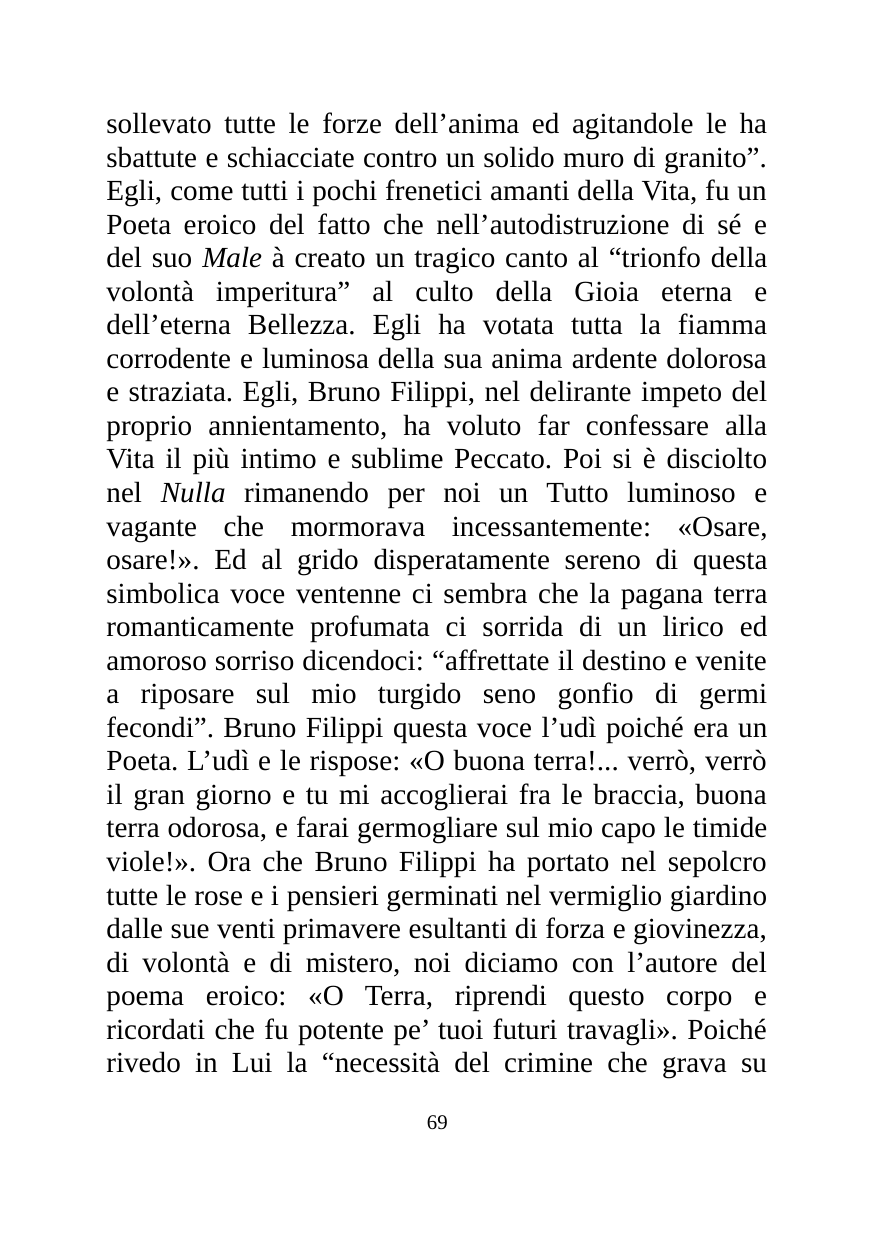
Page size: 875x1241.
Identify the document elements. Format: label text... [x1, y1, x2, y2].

text sollevato tutte le forze dell’anima ed agitandole le ha sbattute e schiacciate contro un solido muro di granito”. Egli, come tutti i pochi frenetici amanti della Vita, fu un Poeta eroico del fatto che nell’autodistruzione di sé e del suo Male à creato un tragico canto al “trionfo della volontà imperitura” al culto della Gioia eterna e dell’eterna Bellezza. Egli ha votata tutta la fiamma corrodente e luminosa della sua anima ardente dolorosa e straziata. Egli, Bruno Filippi, nel delirante impeto del proprio annientamento, ha voluto far confessare alla Vita il più intimo e sublime Peccato. Poi si è disciolto nel Nulla rimanendo per noi un Tutto luminoso e vagante che mormorava incessantemente: «Osare, osare!». Ed al grido disperatamente sereno di questa simbolica voce ventenne ci sembra che la pagana terra romanticamente profumata ci sorrida di un lirico ed amoroso sorriso dicendoci: “affrettate il destino e venite a riposare sul mio turgido seno gonfio di germi fecondi”. Bruno Filippi questa voce l’udì poiché era un Poeta. L’udì e le rispose: «O buona terra!... verrò, verrò il gran giorno e tu mi accoglierai fra le braccia, buona terra odorosa, e farai germogliare sul mio capo le timide viole!». Ora che Bruno Filippi ha portato nel sepolcro tutte le rose e i pensieri germinati nel vermiglio giardino dalle sue venti primavere esultanti di forza e giovinezza, di volontà e di mistero, noi diciamo con l’autore del poema eroico: «O Terra, riprendi questo corpo e ricordati che fu potente pe’ tuoi futuri travagli». Poiché rivedo in Lui la “necessità del crimine che grava su [106, 106, 768, 1079]
